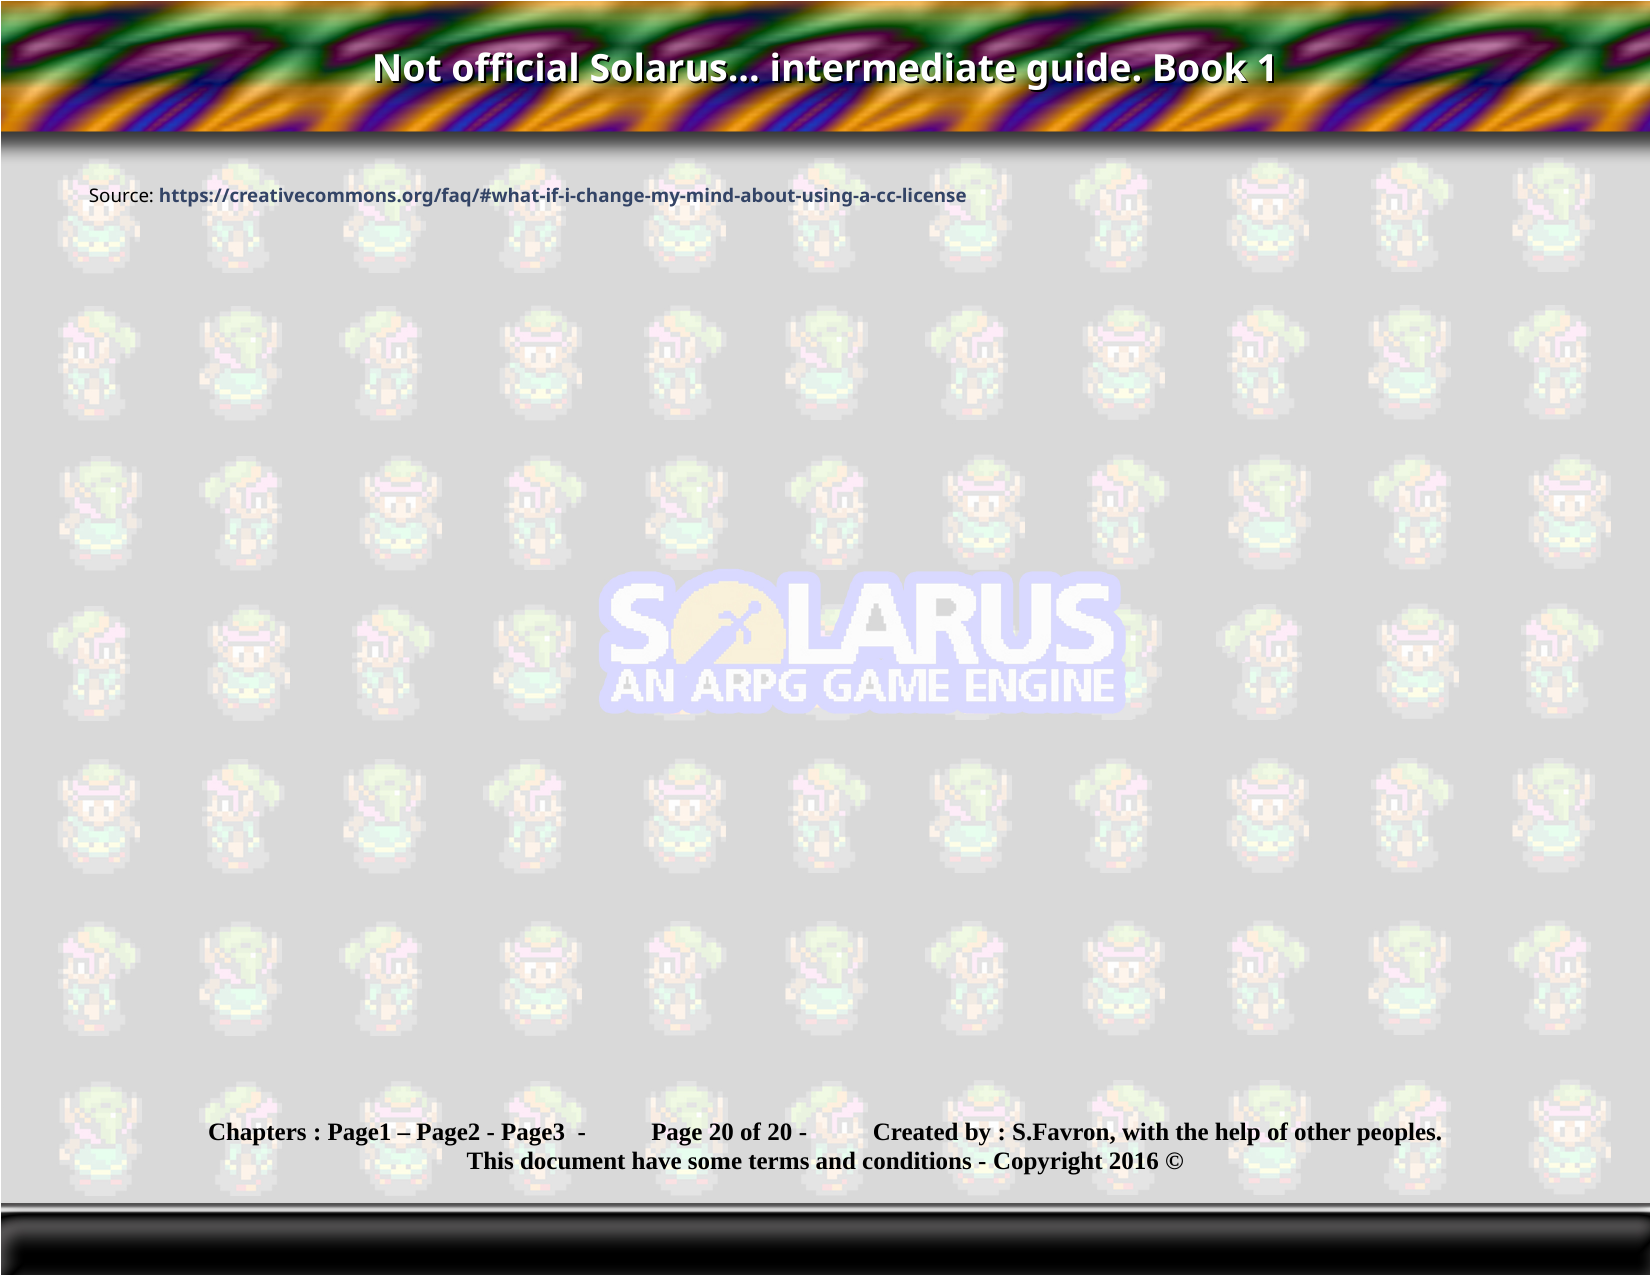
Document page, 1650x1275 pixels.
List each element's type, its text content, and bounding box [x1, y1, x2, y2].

picture [1, 1, 1650, 1275]
text Source: https://creativecommons.org/faq/#what-if-i-change-my-mind-about-using-a-cc-license [89, 181, 1561, 208]
